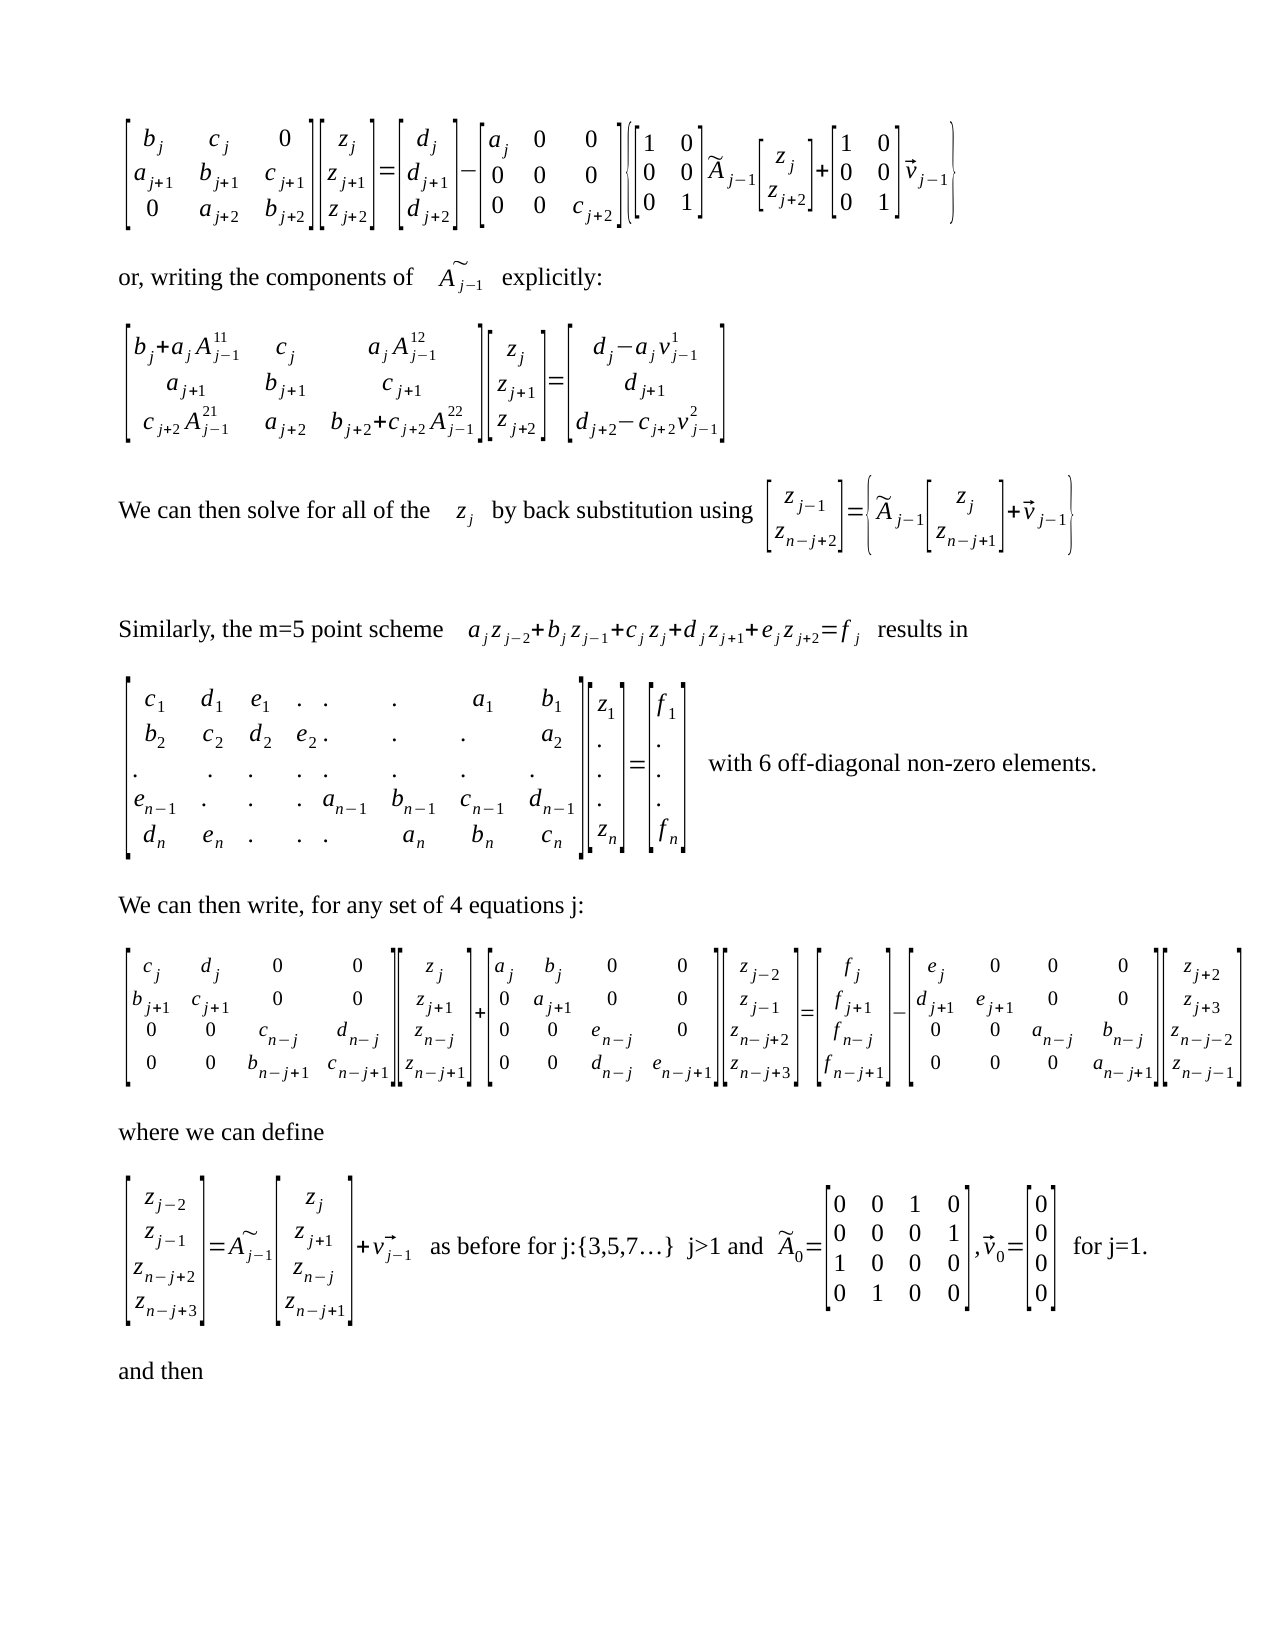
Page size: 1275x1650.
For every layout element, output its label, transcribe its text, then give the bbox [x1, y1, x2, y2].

text and then [118, 1356, 1187, 1385]
text We can then solve for all of the by back substitution using [118, 474, 1187, 557]
text Similarly, the m=5 point scheme results in [118, 614, 1187, 647]
text or, writing the components of explicitly: [118, 261, 1187, 294]
text where we can define [118, 1117, 1187, 1146]
text We can then write, for any set of 4 equations j: [118, 890, 1187, 919]
text as before for j:{3,5,7…} j>1 and for j=1. [118, 1174, 1187, 1327]
text with 6 off-diagonal non-zero elements. [118, 675, 1187, 861]
